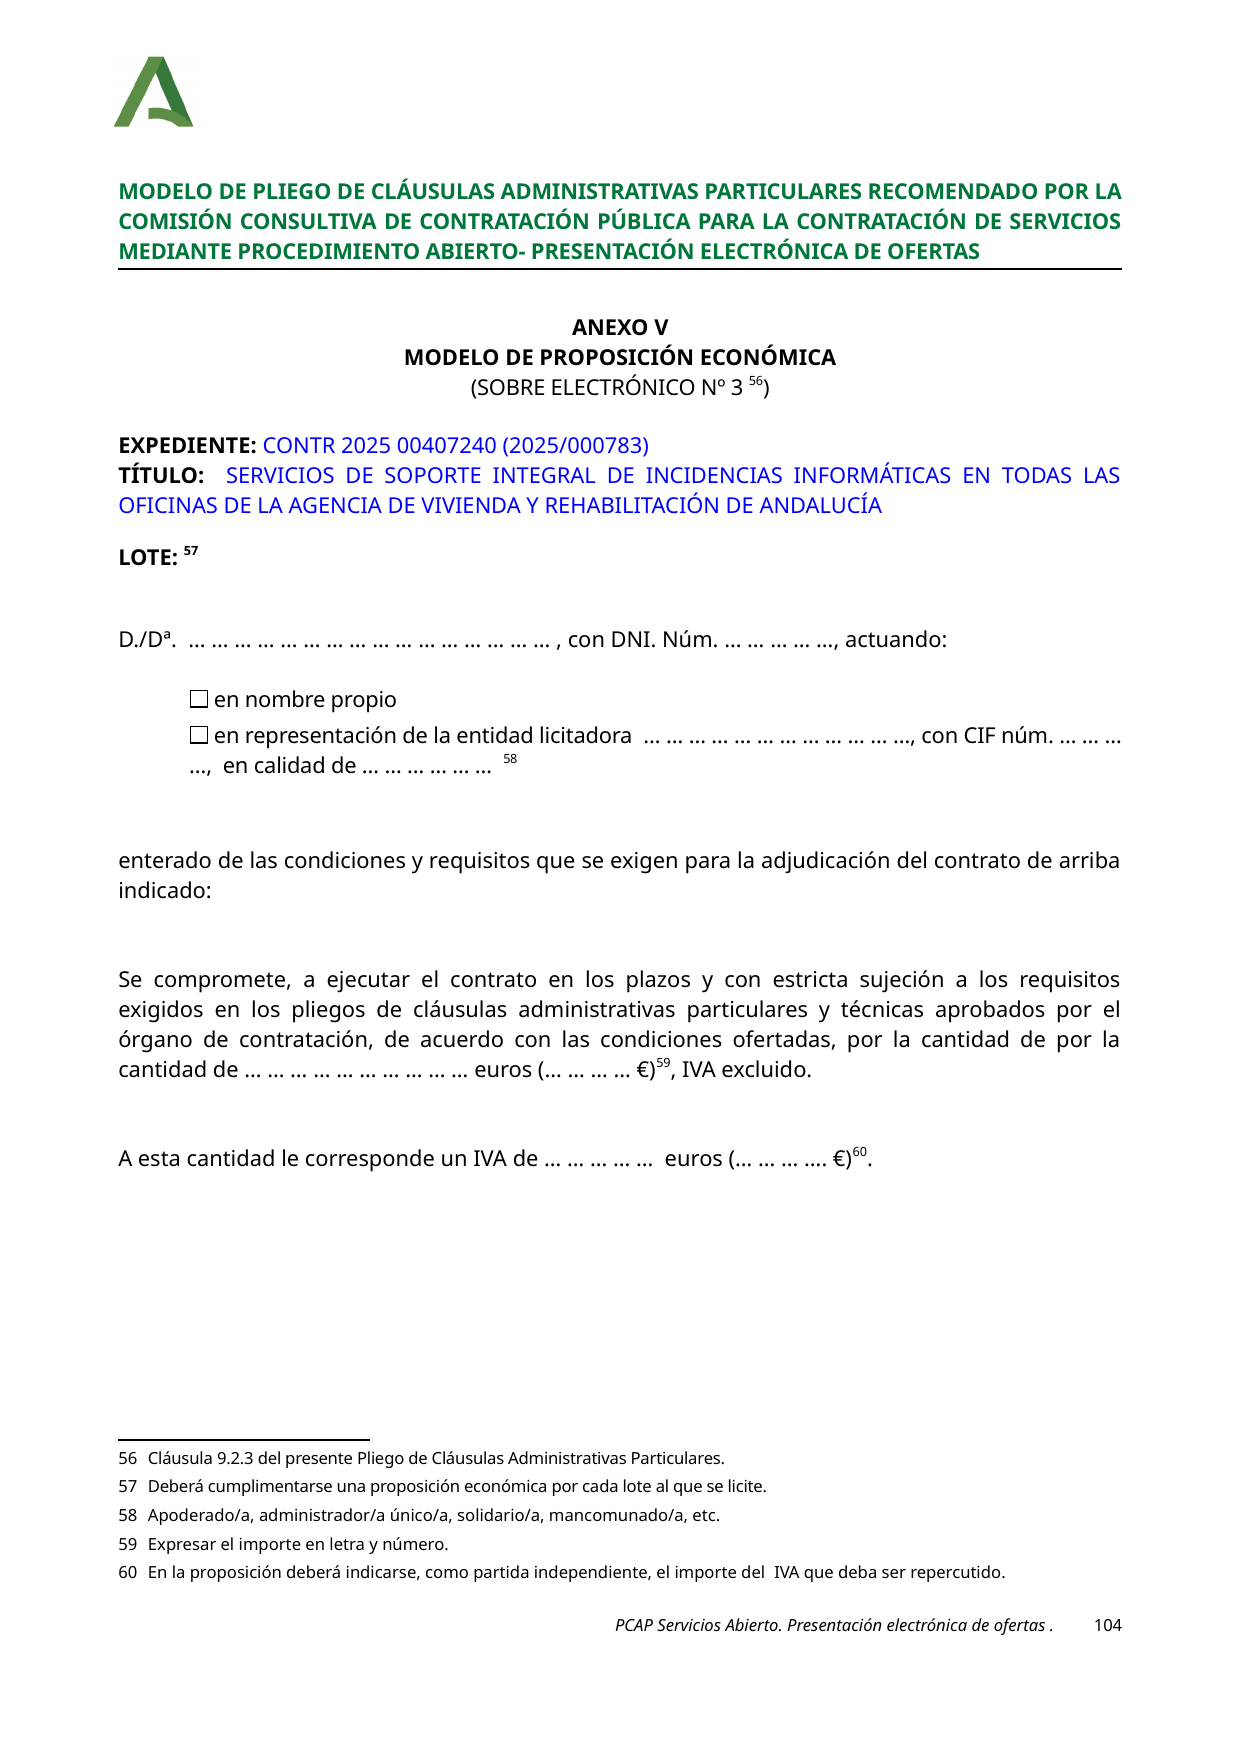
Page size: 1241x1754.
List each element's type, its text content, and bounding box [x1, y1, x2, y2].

text en nombre propio [189, 684, 1122, 714]
text TÍTULO: SERVICIOS DE SOPORTE INTEGRAL DE INCIDENCIAS INFORMÁTICAS EN TODAS LAS OFICINAS DE LA AGENCIA DE VIVIENDA Y REHABILITACIÓN DE ANDALUCÍA [118, 460, 1122, 519]
text En la proposición deberá indicarse, como partida independiente, el importe del IVA que deba ser repercutido. [118, 1561, 1122, 1584]
text enterado de las condiciones y requisitos que se exigen para la adjudicación del contrato de arriba indicado: [118, 845, 1122, 904]
text Deberá cumplimentarse una proposición económica por cada lote al que se licite. [118, 1475, 1122, 1498]
text A esta cantidad le corresponde un IVA de … … … … … euros (… … … …. €). [118, 1143, 1122, 1173]
text en representación de la entidad licitadora … … … … … … … … … … … …, con CIF núm. … … … …, en calidad de … … … … … … [189, 720, 1122, 779]
text Se compromete, a ejecutar el contrato en los plazos y con estricta sujeción a los requisitos exigidos en los pliegos de cláusulas administrativas particulares y técnicas aprobados por el órgano de contratación, de acuerdo con las condiciones ofertadas, por la cantidad de por la cantidad de … … … … … … … … … … euros (… … … … €), IVA excluido. [118, 964, 1122, 1083]
text Apoderado/a, administrador/a único/a, solidario/a, mancomunado/a, etc. [118, 1504, 1122, 1526]
text ANEXO V [118, 312, 1122, 342]
text EXPEDIENTE: CONTR 2025 00407240 (2025/000783) [118, 430, 1122, 460]
text MODELO DE PROPOSICIÓN ECONÓMICA [118, 342, 1122, 372]
text (SOBRE ELECTRÓNICO Nº 3 ) [118, 372, 1122, 402]
text D./Dª. … … … … … … … … … … … … … … … … , con DNI. Núm. … … … … …, actuando: [118, 624, 1122, 654]
text Expresar el importe en letra y número. [118, 1532, 1122, 1555]
text MODELO DE PLIEGO DE CLÁUSULAS ADMINISTRATIVAS PARTICULARES RECOMENDADO POR LA COMISIÓN CONSULTIVA DE CONTRATACIÓN PÚBLICA PARA LA CONTRATACIÓN DE SERVICIOS MEDIANTE PROCEDIMIENTO ABIERTO- PRESENTACIÓN ELECTRÓNICA DE OFERTAS [118, 176, 1122, 268]
text Cláusula 9.2.3 del presente Pliego de Cláusulas Administrativas Particulares. [118, 1446, 1122, 1469]
picture [109, 52, 198, 131]
text LOTE: [118, 542, 1122, 572]
